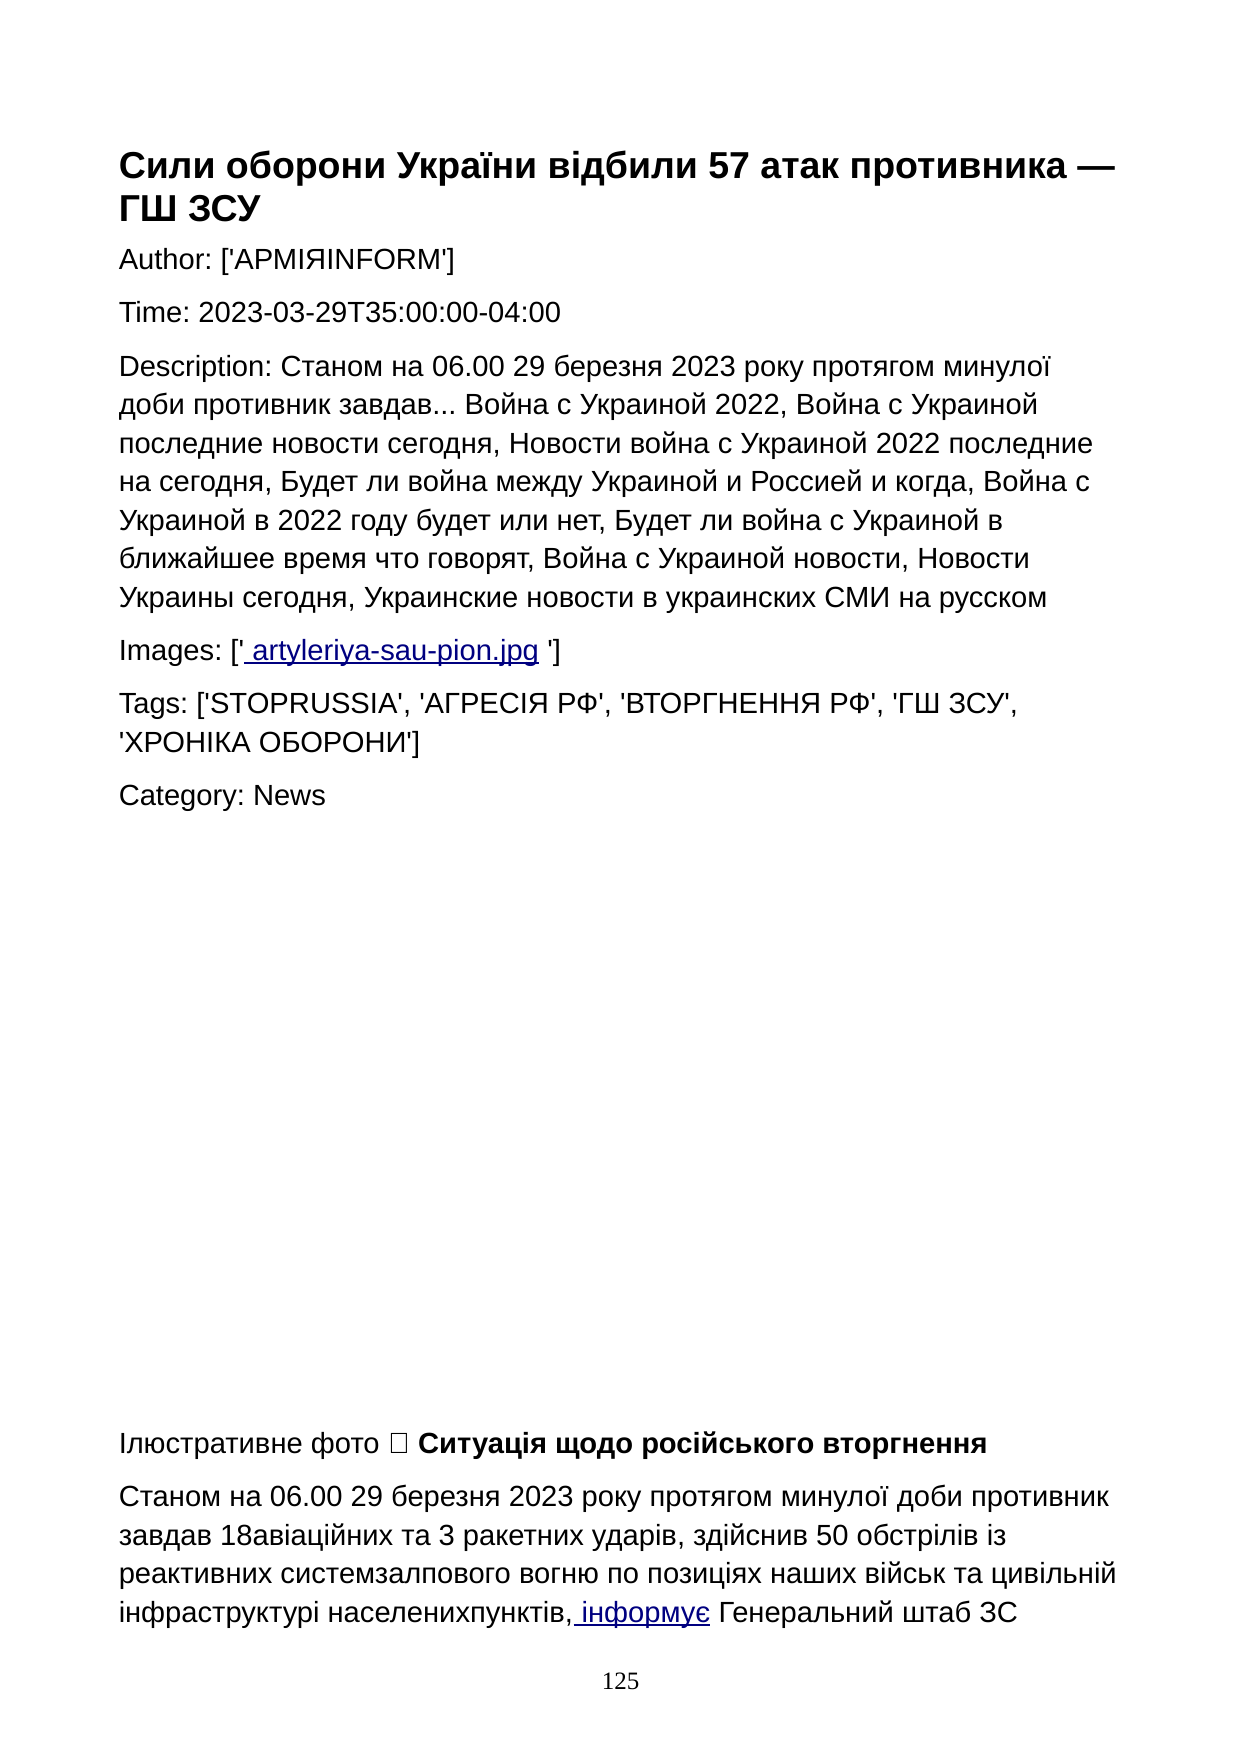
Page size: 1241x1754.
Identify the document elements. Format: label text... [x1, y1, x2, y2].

text Ілюстративне фото 🔥 Ситуація щодо російського вторгнення [118, 831, 1122, 1460]
subtitle Сили оборони України відбили 57 атак противника — ГШ ЗСУ [118, 143, 1122, 230]
text Cтаном на 06.00 29 березня 2023 року протягом минулої доби противник завдав 18авіаційних та 3 ракетних ударів, здійснив 50 обстрілів із реактивних системзалпового вогню по позиціях наших військ та цивільній інфраструктурі населенихпунктів, інформує Генеральний штаб ЗС [118, 1479, 1122, 1628]
text Time: 2023-03-29T35:00:00-04:00 [118, 295, 1122, 329]
text Description: Cтаном на 06.00 29 березня 2023 року протягом минулої доби противник завдав... Война с Украиной 2022, Война с Украиной последние новости сегодня, Новости война с Украиной 2022 последние на сегодня, Будет ли война между Украиной и Россией и когда, Война с Украиной в 2022 году будет или нет, Будет ли война с Украиной в ближайшее время что говорят, Война с Украиной новости, Новости Украины сегодня, Украинские новости в украинских СМИ на русском [118, 348, 1122, 613]
text Tags: ['STOPRUSSIA', 'АГРЕСІЯ РФ', 'ВТОРГНЕННЯ РФ', 'ГШ ЗСУ', 'ХРОНІКА ОБОРОНИ'] [118, 686, 1122, 758]
text Images: [' artyleriya-sau-pion.jpg '] [118, 633, 1122, 666]
text Category: News [118, 778, 1122, 811]
text Author: ['АРМІЯINFORM'] [118, 242, 1122, 276]
